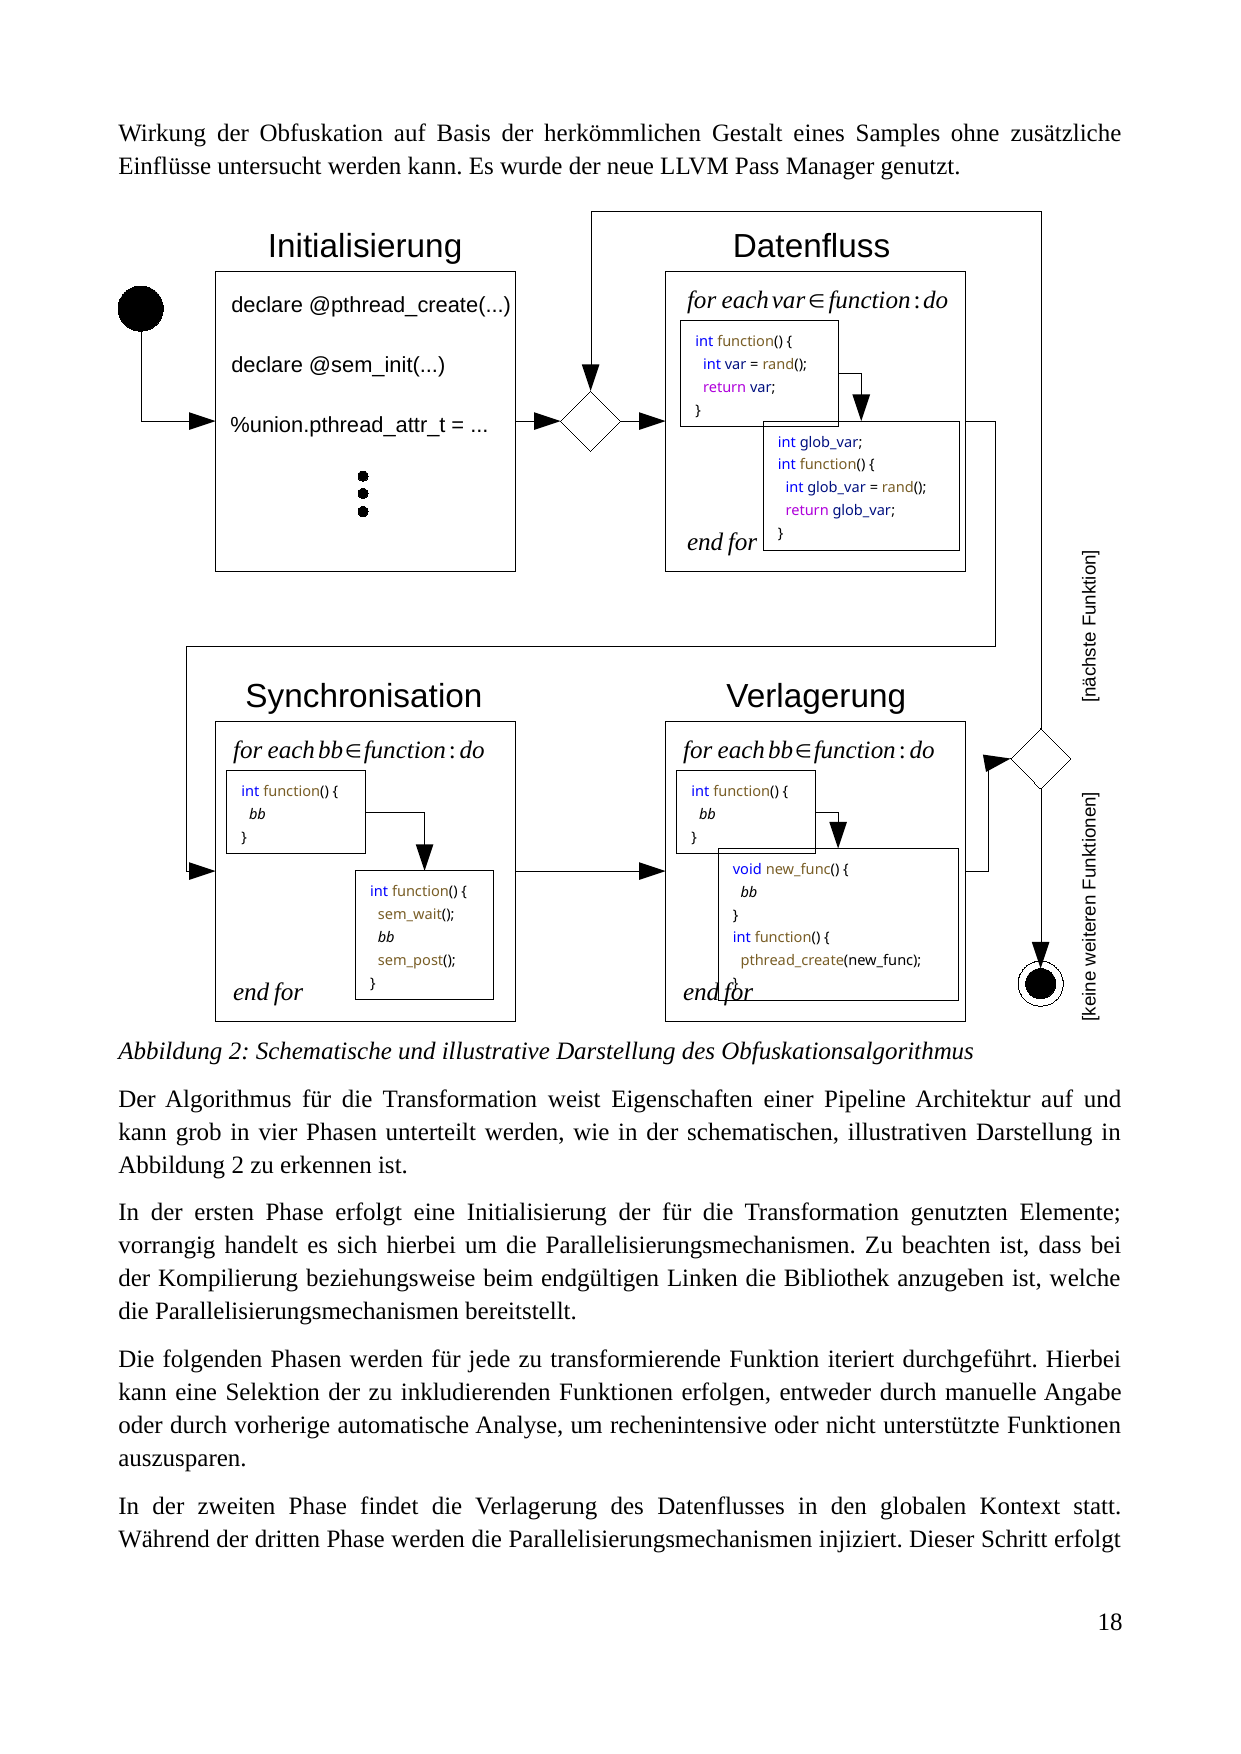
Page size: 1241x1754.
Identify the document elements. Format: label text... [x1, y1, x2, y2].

text In der zweiten Phase findet die Verlagerung des Datenflusses in den globalen Kontext statt. Während der dritten Phase werden die Parallelisierungsmechanismen injiziert. Dieser Schritt erfolgt [118, 1491, 1122, 1552]
text Wirkung der Obfuskation auf Basis der herkömmlichen Gestalt eines Samples ohne zusätzliche Einflüsse untersucht werden kann. Es wurde der neue LLVM Pass Manager genutzt. [118, 118, 1122, 180]
text Der Algorithmus für die Transformation weist Eigenschaften einer Pipeline Architektur auf und kann grob in vier Phasen unterteilt werden, wie in der schematischen, illustrativen Darstellung in Abbildung 2 zu erkennen ist. [118, 1084, 1122, 1178]
text In der ersten Phase erfolgt eine Initialisierung der für die Transformation genutzten Elemente; vorrangig handelt es sich hierbei um die Parallelisierungsmechanismen. Zu beachten ist, dass bei der Kompilierung beziehungsweise beim endgültigen Linken die Bibliothek anzugeben ist, welche die Parallelisierungsmechanismen bereitstellt. [118, 1197, 1122, 1325]
text Die folgenden Phasen werden für jede zu transformierende Funktion iteriert durchgeführt. Hierbei kann eine Selektion der zu inkludierenden Funktionen erfolgen, entweder durch manuelle Angabe oder durch vorherige automatische Analyse, um rechenintensive oder nicht unterstützte Funktionen auszusparen. [118, 1344, 1122, 1472]
text Abbildung 2: Schematische und illustrative Darstellung des Obfuskationsalgorithmus [118, 211, 1116, 1065]
